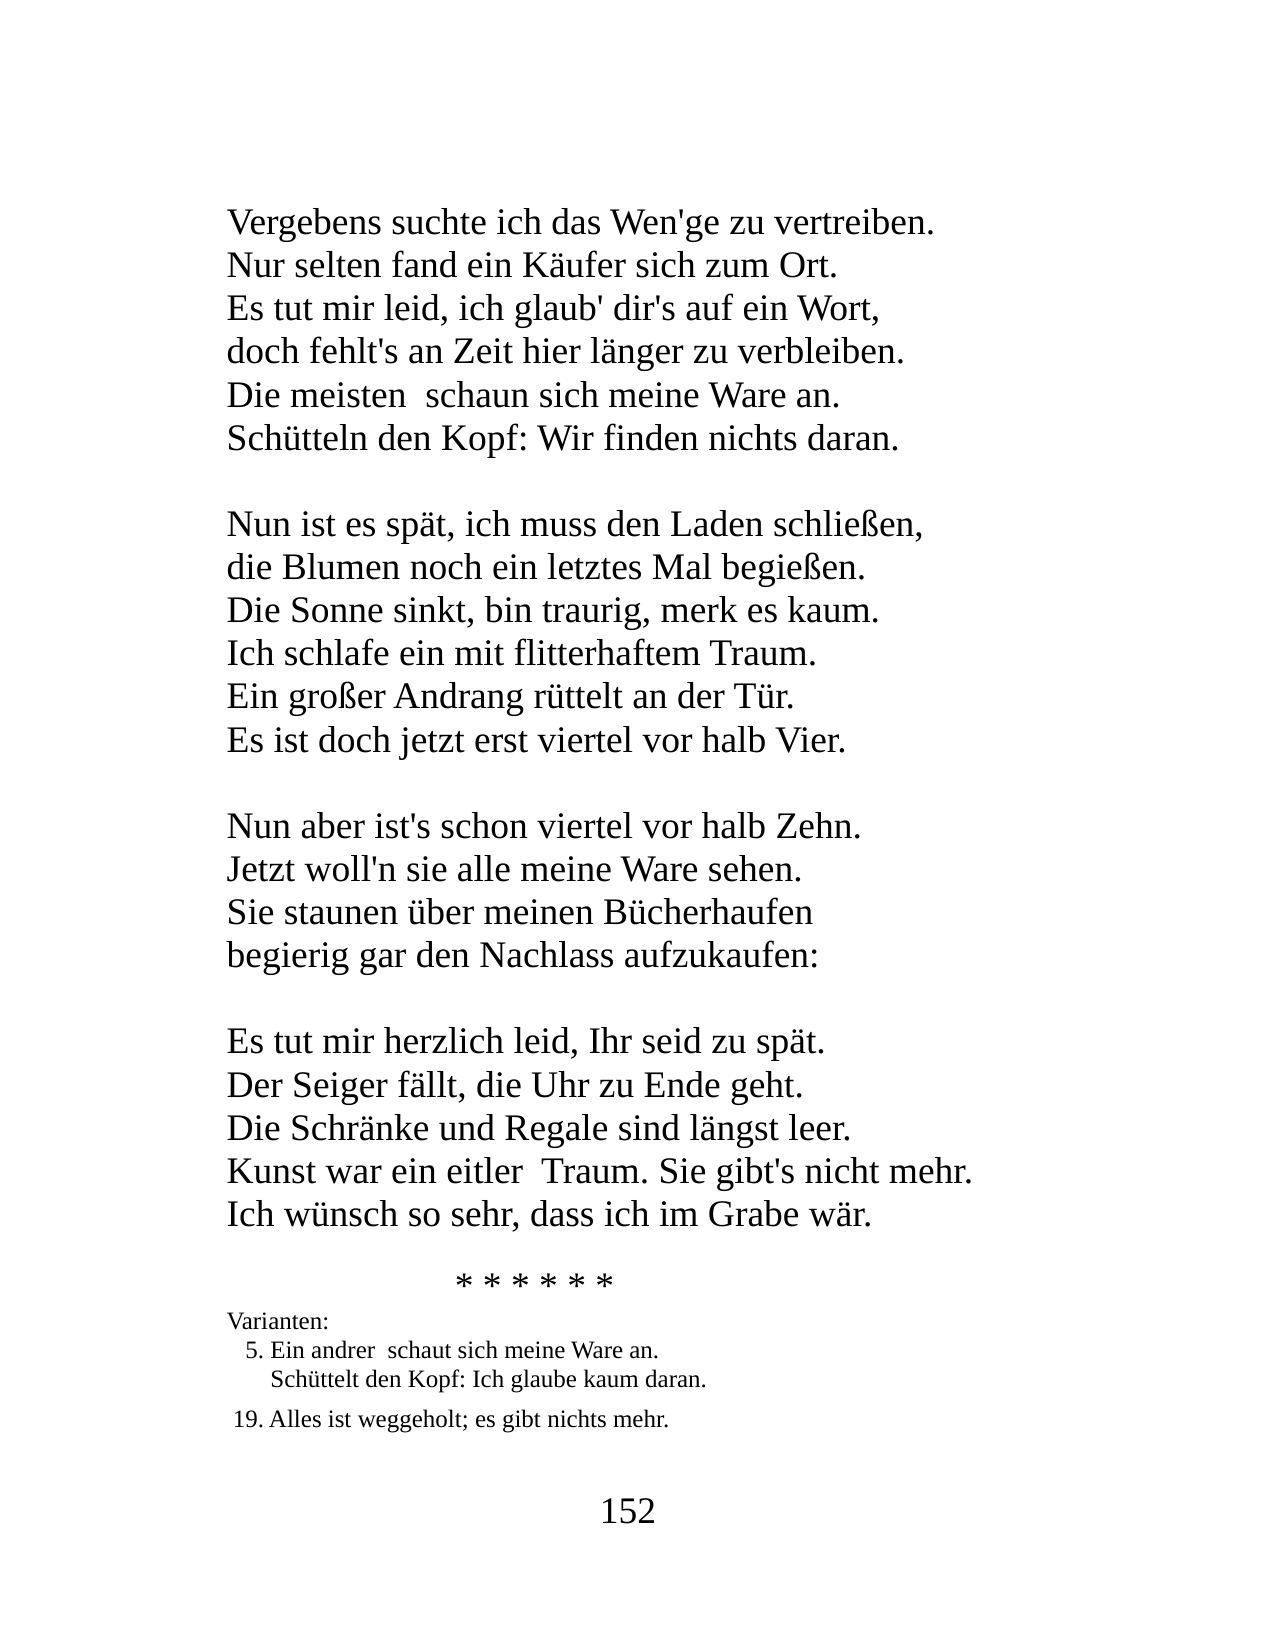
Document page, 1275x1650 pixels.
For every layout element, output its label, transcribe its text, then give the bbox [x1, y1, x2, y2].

text 19. Alles ist weggeholt; es gibt nichts mehr. [226, 1393, 1157, 1436]
text 5. Ein andrer schaut sich meine Ware an. [226, 1335, 1157, 1364]
text Ich schlafe ein mit flitterhaftem Traum. [226, 631, 1157, 674]
text die Blumen noch ein letztes Mal begießen. [226, 544, 1157, 588]
text Es ist doch jetzt erst viertel vor halb Vier. [226, 717, 1157, 760]
text Die meisten schaun sich meine Ware an. [226, 372, 1157, 415]
text begierig gar den Nachlass aufzukaufen: [226, 933, 1157, 976]
text doch fehlt's an Zeit hier länger zu verbleiben. [226, 329, 1157, 372]
text Schüttelt den Kopf: Ich glaube kaum daran. [226, 1364, 1157, 1393]
text Die Sonne sinkt, bin traurig, merk es kaum. [226, 588, 1157, 631]
text Ich wünsch so sehr, dass ich im Grabe wär. [226, 1191, 1157, 1234]
text Es tut mir leid, ich glaub' dir's auf ein Wort, [226, 286, 1157, 329]
text Nun aber ist's schon viertel vor halb Zehn. [226, 803, 1157, 846]
text Ein großer Andrang rüttelt an der Tür. [226, 674, 1157, 717]
text * * * * * * [226, 1263, 1157, 1306]
text Nun ist es spät, ich muss den Laden schließen, [226, 501, 1157, 544]
text Es tut mir herzlich leid, Ihr seid zu spät. [226, 1019, 1157, 1062]
text Nur selten fand ein Käufer sich zum Ort. [226, 243, 1157, 286]
text Vergebens suchte ich das Wen'ge zu vertreiben. [226, 199, 1157, 243]
text Der Seiger fällt, die Uhr zu Ende geht. [226, 1062, 1157, 1105]
text Die Schränke und Regale sind längst leer. [226, 1105, 1157, 1148]
text Jetzt woll'n sie alle meine Ware sehen. [226, 846, 1157, 889]
text Varianten: [226, 1306, 1157, 1335]
text Sie staunen über meinen Bücherhaufen [226, 889, 1157, 933]
text Schütteln den Kopf: Wir finden nichts daran. [226, 415, 1157, 458]
text Kunst war ein eitler Traum. Sie gibt's nicht mehr. [226, 1148, 1157, 1191]
